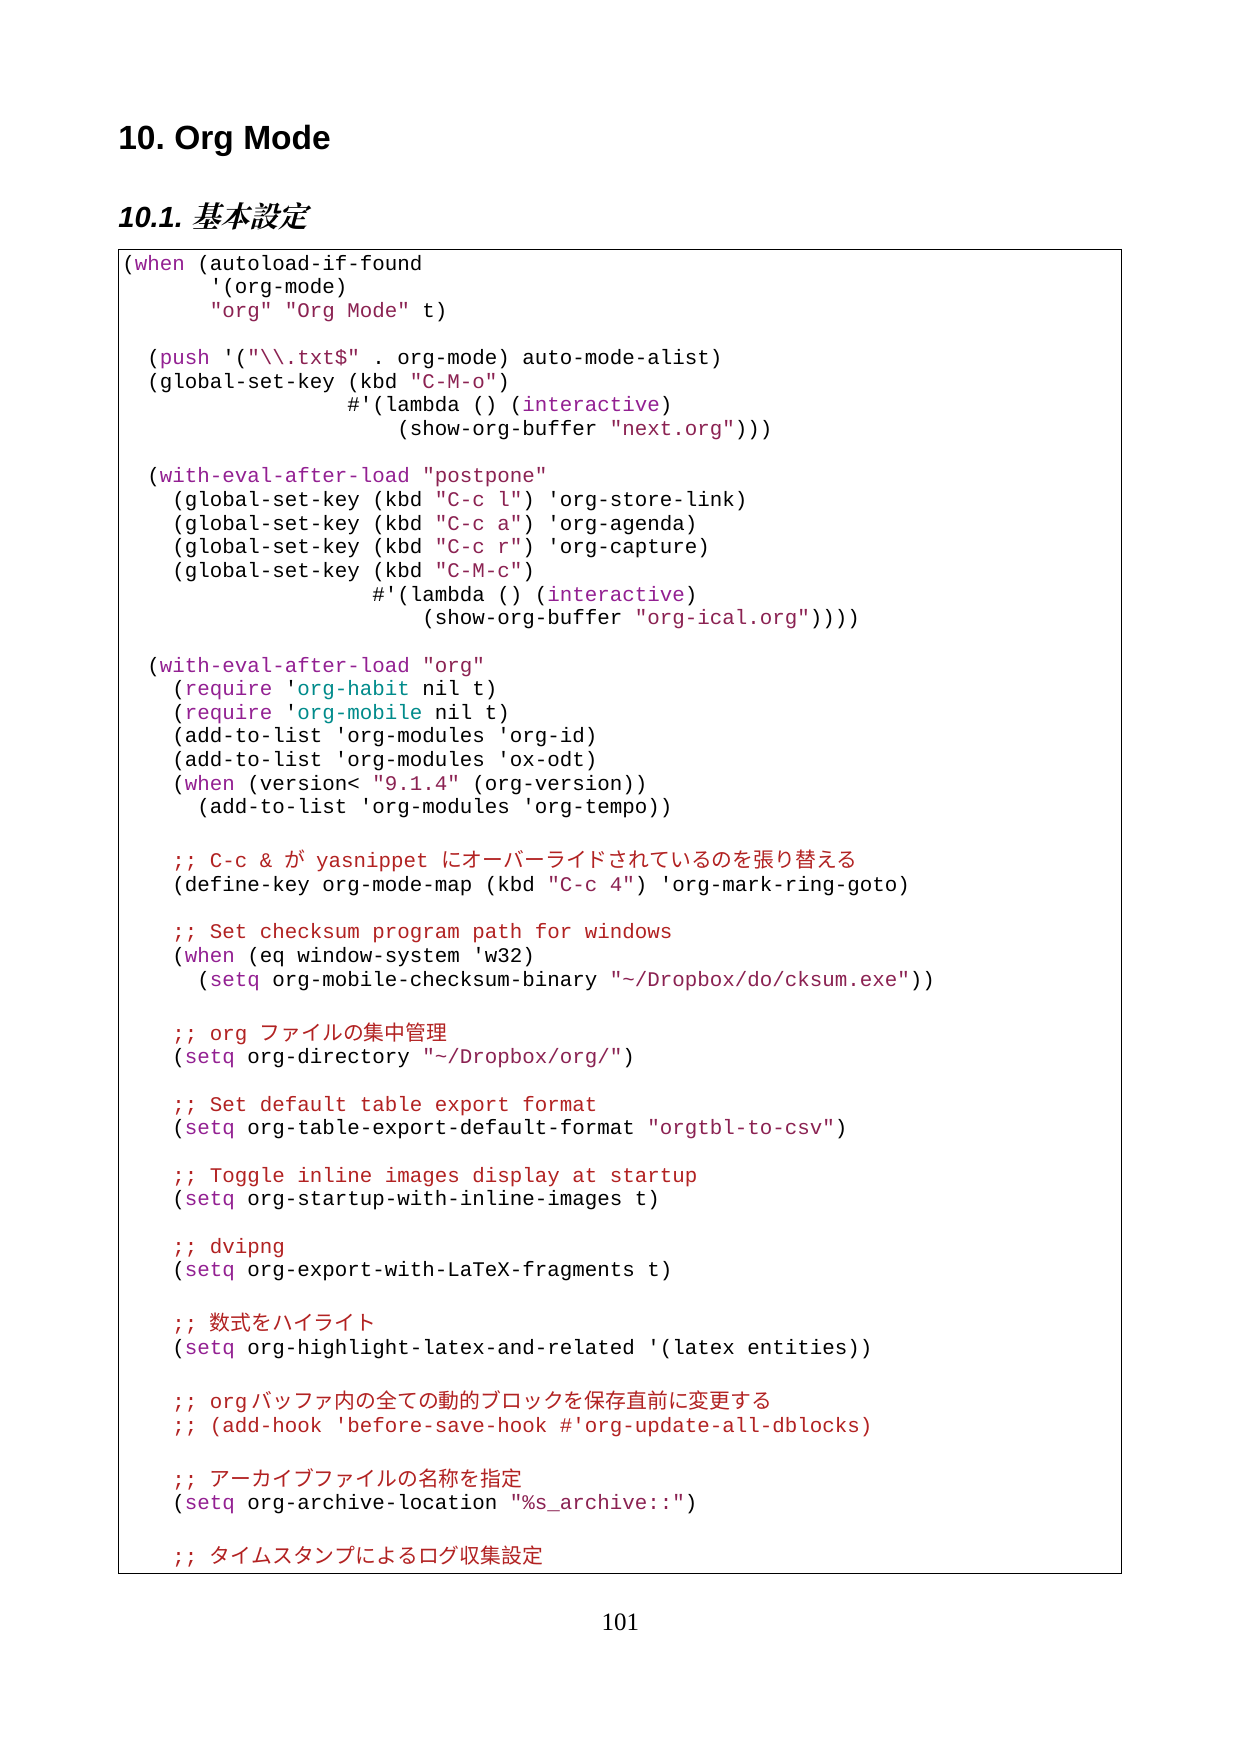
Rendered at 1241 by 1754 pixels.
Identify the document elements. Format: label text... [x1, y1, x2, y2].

text (global-set-key (kbd "C-M-c") [119, 556, 1121, 580]
text (setq org-table-export-default-format "orgtbl-to-csv") [119, 1113, 1121, 1137]
text (require 'org-mobile nil t) [119, 698, 1121, 722]
text #'(lambda () (interactive) [119, 580, 1121, 603]
text (setq org-export-with-LaTeX-fragments t) [119, 1255, 1121, 1279]
text ;; 数式をハイライト [119, 1303, 1121, 1333]
text (require 'org-habit nil t) [119, 674, 1121, 698]
text ;; Set checksum program path for windows [119, 917, 1121, 941]
text (add-to-list 'org-modules 'org-tempo)) [119, 792, 1121, 816]
text (global-set-key (kbd "C-c a") 'org-agenda) [119, 509, 1121, 532]
text (add-to-list 'org-modules 'ox-odt) [119, 745, 1121, 769]
subtitle 基本設定 [118, 194, 1122, 236]
text (global-set-key (kbd "C-c r") 'org-capture) [119, 532, 1121, 556]
text ;; orgバッファ内の全ての動的ブロックを保存直前に変更する [119, 1380, 1121, 1411]
text ;; Toggle inline images display at startup [119, 1161, 1121, 1184]
text (setq org-startup-with-inline-images t) [119, 1184, 1121, 1208]
text (show-org-buffer "next.org"))) [119, 414, 1121, 438]
text (setq org-mobile-checksum-binary "~/Dropbox/do/cksum.exe")) [119, 965, 1121, 988]
text (with-eval-after-load "postpone" [119, 461, 1121, 485]
text (when (eq window-system 'w32) [119, 941, 1121, 965]
text ;; タイムスタンプによるログ収集設定 [119, 1536, 1121, 1573]
text (add-to-list 'org-modules 'org-id) [119, 722, 1121, 745]
text (with-eval-after-load "org" [119, 651, 1121, 674]
text (global-set-key (kbd "C-c l") 'org-store-link) [119, 485, 1121, 509]
text (global-set-key (kbd "C-M-o") [119, 367, 1121, 391]
text ;; Set default table export format [119, 1090, 1121, 1113]
subtitle Org Mode [118, 118, 1122, 157]
text ;; org ファイルの集中管理 [119, 1012, 1121, 1042]
text (define-key org-mode-map (kbd "C-c 4") 'org-mark-ring-goto) [119, 870, 1121, 894]
text (setq org-archive-location "%s_archive::") [119, 1488, 1121, 1512]
text ;; アーカイブファイルの名称を指定 [119, 1458, 1121, 1488]
text "org" "Org Mode" t) [119, 296, 1121, 319]
text ;; C-c & が yasnippet にオーバーライドされているのを張り替える [119, 840, 1121, 870]
text (push '("\\.txt$" . org-mode) auto-mode-alist) [119, 343, 1121, 367]
text (when (version< "9.1.4" (org-version)) [119, 769, 1121, 792]
text (show-org-buffer "org-ical.org")))) [119, 603, 1121, 627]
text ;; dvipng [119, 1232, 1121, 1255]
text '(org-mode) [119, 272, 1121, 296]
text #'(lambda () (interactive) [119, 391, 1121, 414]
text (when (autoload-if-found [119, 250, 1121, 272]
text (setq org-highlight-latex-and-related '(latex entities)) [119, 1333, 1121, 1357]
text ;; (add-hook 'before-save-hook #'org-update-all-dblocks) [119, 1411, 1121, 1434]
text (setq org-directory "~/Dropbox/org/") [119, 1042, 1121, 1066]
